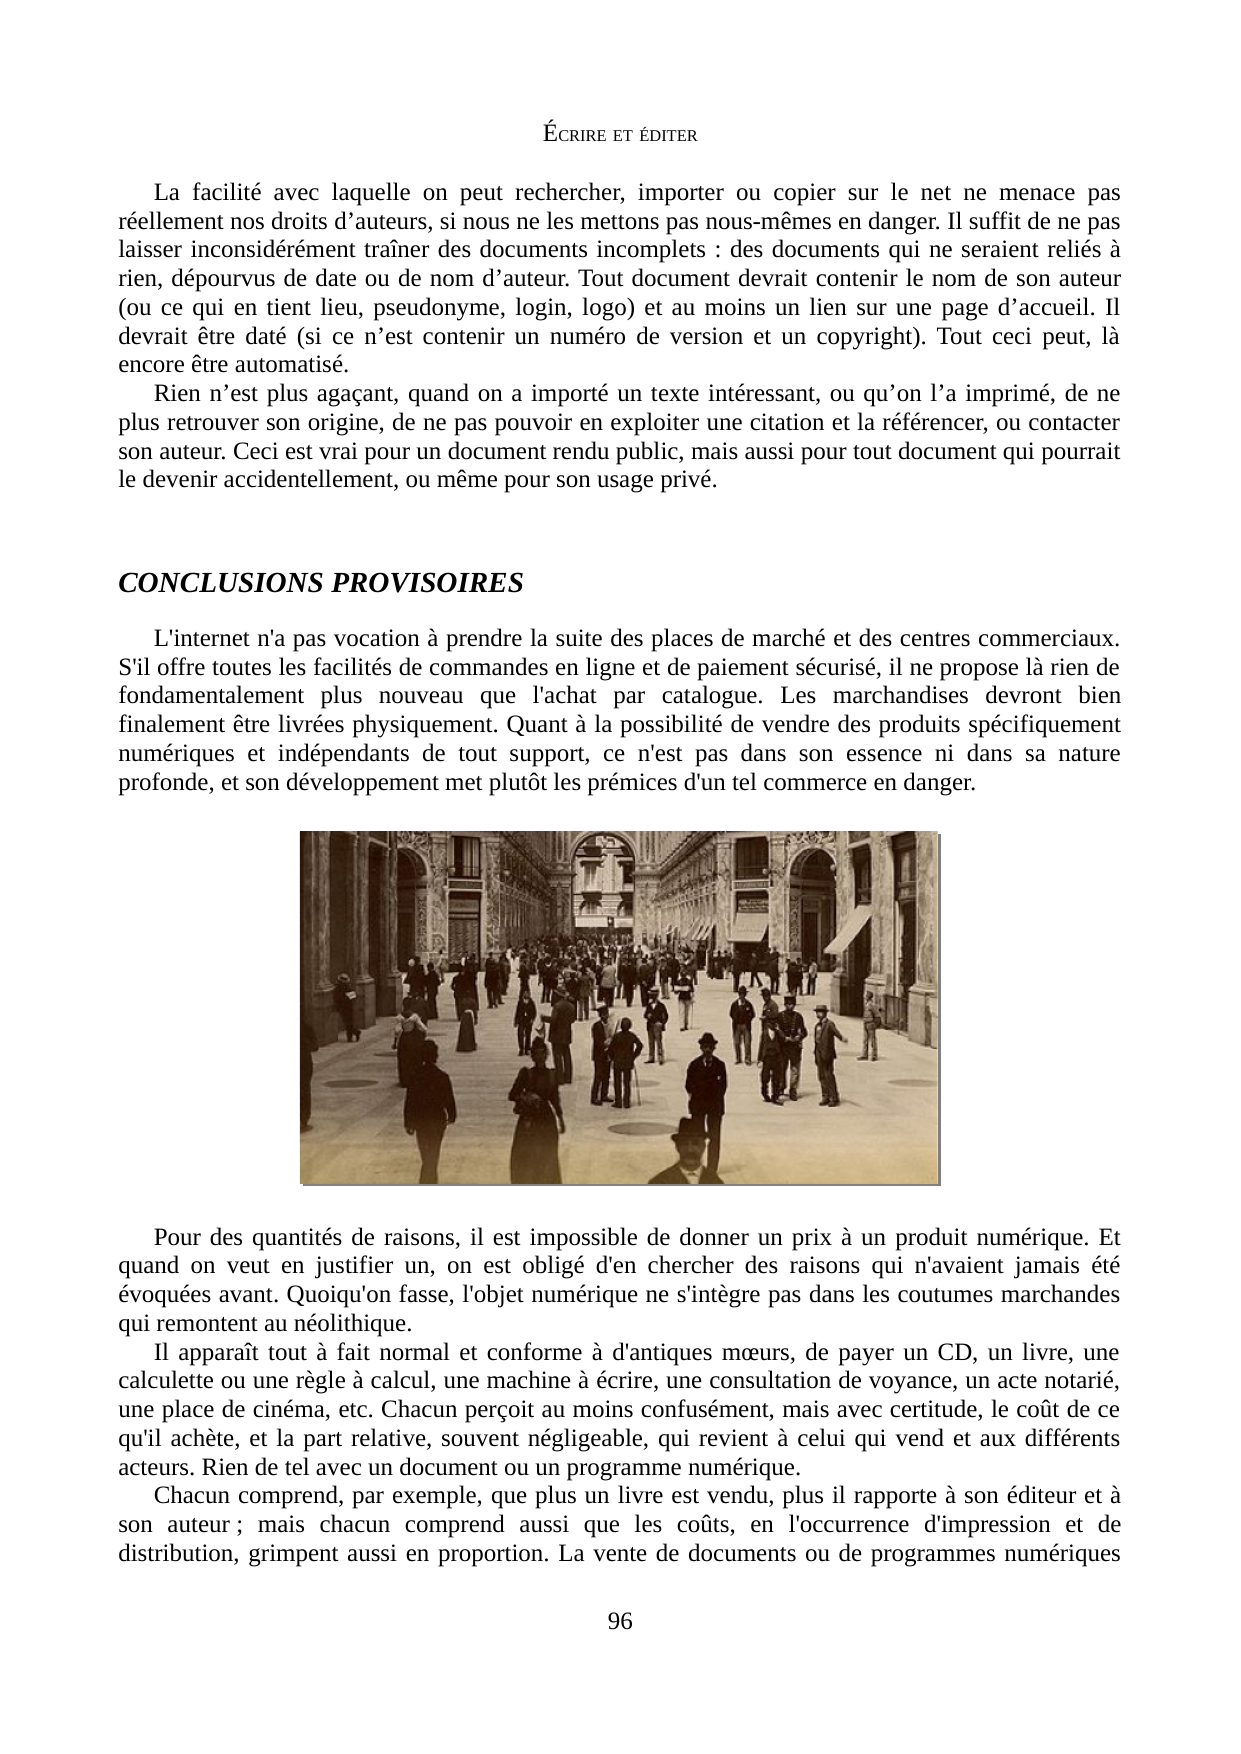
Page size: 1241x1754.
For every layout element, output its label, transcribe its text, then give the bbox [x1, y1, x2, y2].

text Pour des quantités de raisons, il est impossible de donner un prix à un produit numérique. Et quand on veut en justifier un, on est obligé d'en chercher des raisons qui n'avaient jamais été évoquées avant. Quoiqu'on fasse, l'objet numérique ne s'intègre pas dans les coutumes marchandes qui remontent au néolithique. [118, 796, 1122, 1337]
text Il apparaît tout à fait normal et conforme à d'antiques mœurs, de payer un CD, un livre, une calculette ou une règle à calcul, une machine à écrire, une consultation de voyance, un acte notarié, une place de cinéma, etc. Chacun perçoit au moins confusément, mais avec certitude, le coût de ce qu'il achète, et la part relative, souvent négligeable, qui revient à celui qui vend et aux différents acteurs. Rien de tel avec un document ou un programme numérique. [118, 1337, 1122, 1481]
text La facilité avec laquelle on peut rechercher, importer ou copier sur le net ne menace pas réellement nos droits d’auteurs, si nous ne les mettons pas nous-mêmes en danger. Il suffit de ne pas laisser inconsidérément traîner des documents incomplets : des documents qui ne seraient reliés à rien, dépourvus de date ou de nom d’auteur. Tout document devrait contenir le nom de son auteur (ou ce qui en tient lieu, pseudonyme, login, logo) et au moins un lien sur une page d’accueil. Il devrait être daté (si ce n’est contenir un numéro de version et un copyright). Tout ceci peut, là encore être automatisé. [118, 177, 1122, 378]
text Rien n’est plus agaçant, quand on a importé un texte intéressant, ou qu’on l’a imprimé, de ne plus retrouver son origine, de ne pas pouvoir en exploiter une citation et la référencer, ou contacter son auteur. Ceci est vrai pour un document rendu public, mais aussi pour tout document qui pourrait le devenir accidentellement, ou même pour son usage privé. [118, 378, 1122, 493]
text Chacun comprend, par exemple, que plus un livre est vendu, plus il rapporte à son éditeur et à son auteur ; mais chacun comprend aussi que les coûts, en l'occurrence d'impression et de distribution, grimpent aussi en proportion. La vente de documents ou de programmes numériques [118, 1481, 1122, 1567]
subtitle Conclusions provisoires [118, 565, 1122, 599]
picture [299, 831, 938, 1184]
text L'internet n'a pas vocation à prendre la suite des places de marché et des centres commerciaux. S'il offre toutes les facilités de commandes en ligne et de paiement sécurisé, il ne propose là rien de fondamentalement plus nouveau que l'achat par catalogue. Les marchandises devront bien finalement être livrées physiquement. Quant à la possibilité de vendre des produits spécifiquement numériques et indépendants de tout support, ce n'est pas dans son essence ni dans sa nature profonde, et son développement met plutôt les prémices d'un tel commerce en danger. [118, 623, 1122, 796]
